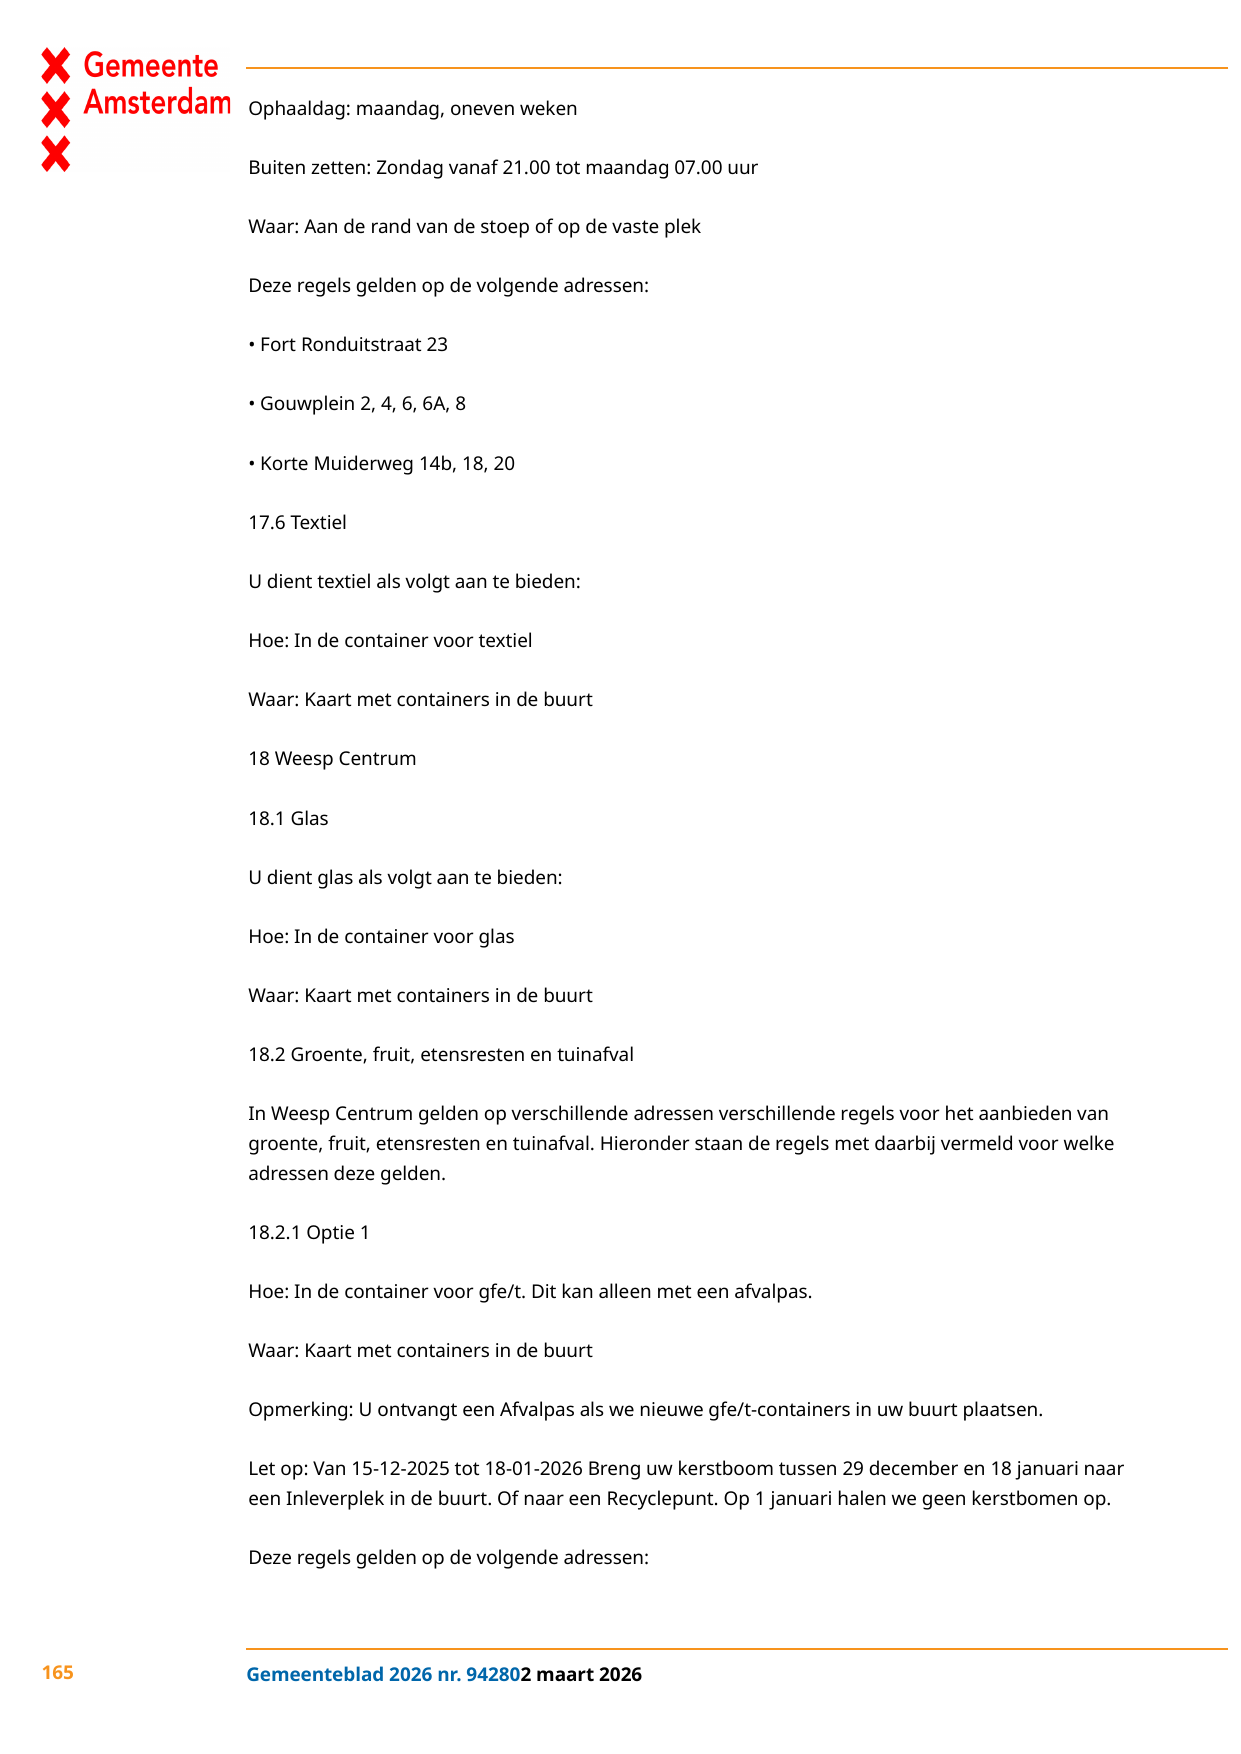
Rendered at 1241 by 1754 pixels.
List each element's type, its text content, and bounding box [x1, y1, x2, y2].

text Buiten zetten: Zondag vanaf 21.00 tot maandag 07.00 uur [248, 154, 1152, 180]
text Deze regels gelden op de volgende adressen: [248, 272, 1152, 298]
text In Weesp Centrum gelden op verschillende adressen verschillende regels voor het aanbieden van groente, fruit, etensresten en tuinafval. Hieronder staan de regels met daarbij vermeld voor welke adressen deze gelden. [248, 1101, 1152, 1186]
text Ophaaldag: maandag, oneven weken [248, 95, 1152, 121]
text 17.6 Textiel [248, 509, 1152, 535]
text Hoe: In de container voor textiel [248, 627, 1152, 653]
text 18.1 Glas [248, 805, 1152, 831]
text 18 Weesp Centrum [248, 746, 1152, 771]
text Opmerking: U ontvangt een Afvalpas als we nieuwe gfe/t-containers in uw buurt plaatsen. [248, 1396, 1152, 1422]
text U dient glas als volgt aan te bieden: [248, 864, 1152, 890]
text • Korte Muiderweg 14b, 18, 20 [248, 450, 1152, 476]
text 18.2 Groente, fruit, etensresten en tuinafval [248, 1041, 1152, 1067]
text • Gouwplein 2, 4, 6, 6A, 8 [248, 391, 1152, 416]
text Waar: Kaart met containers in de buurt [248, 1337, 1152, 1363]
text Waar: Kaart met containers in de buurt [248, 686, 1152, 712]
text Let op: Van 15-12-2025 tot 18-01-2026 Breng uw kerstboom tussen 29 december en 18 januari naar een Inleverplek in de buurt. Of naar een Recyclepunt. Op 1 januari halen we geen kerstbomen op. [248, 1456, 1152, 1511]
text Waar: Aan de rand van de stoep of op de vaste plek [248, 213, 1152, 239]
text Waar: Kaart met containers in de buurt [248, 982, 1152, 1008]
text Hoe: In de container voor gfe/t. Dit kan alleen met een afvalpas. [248, 1278, 1152, 1304]
text 18.2.1 Optie 1 [248, 1219, 1152, 1245]
text Hoe: In de container voor glas [248, 923, 1152, 949]
text • Fort Ronduitstraat 23 [248, 331, 1152, 357]
picture [41, 47, 231, 172]
text Deze regels gelden op de volgende adressen: [248, 1544, 1152, 1570]
text U dient textiel als volgt aan te bieden: [248, 568, 1152, 594]
